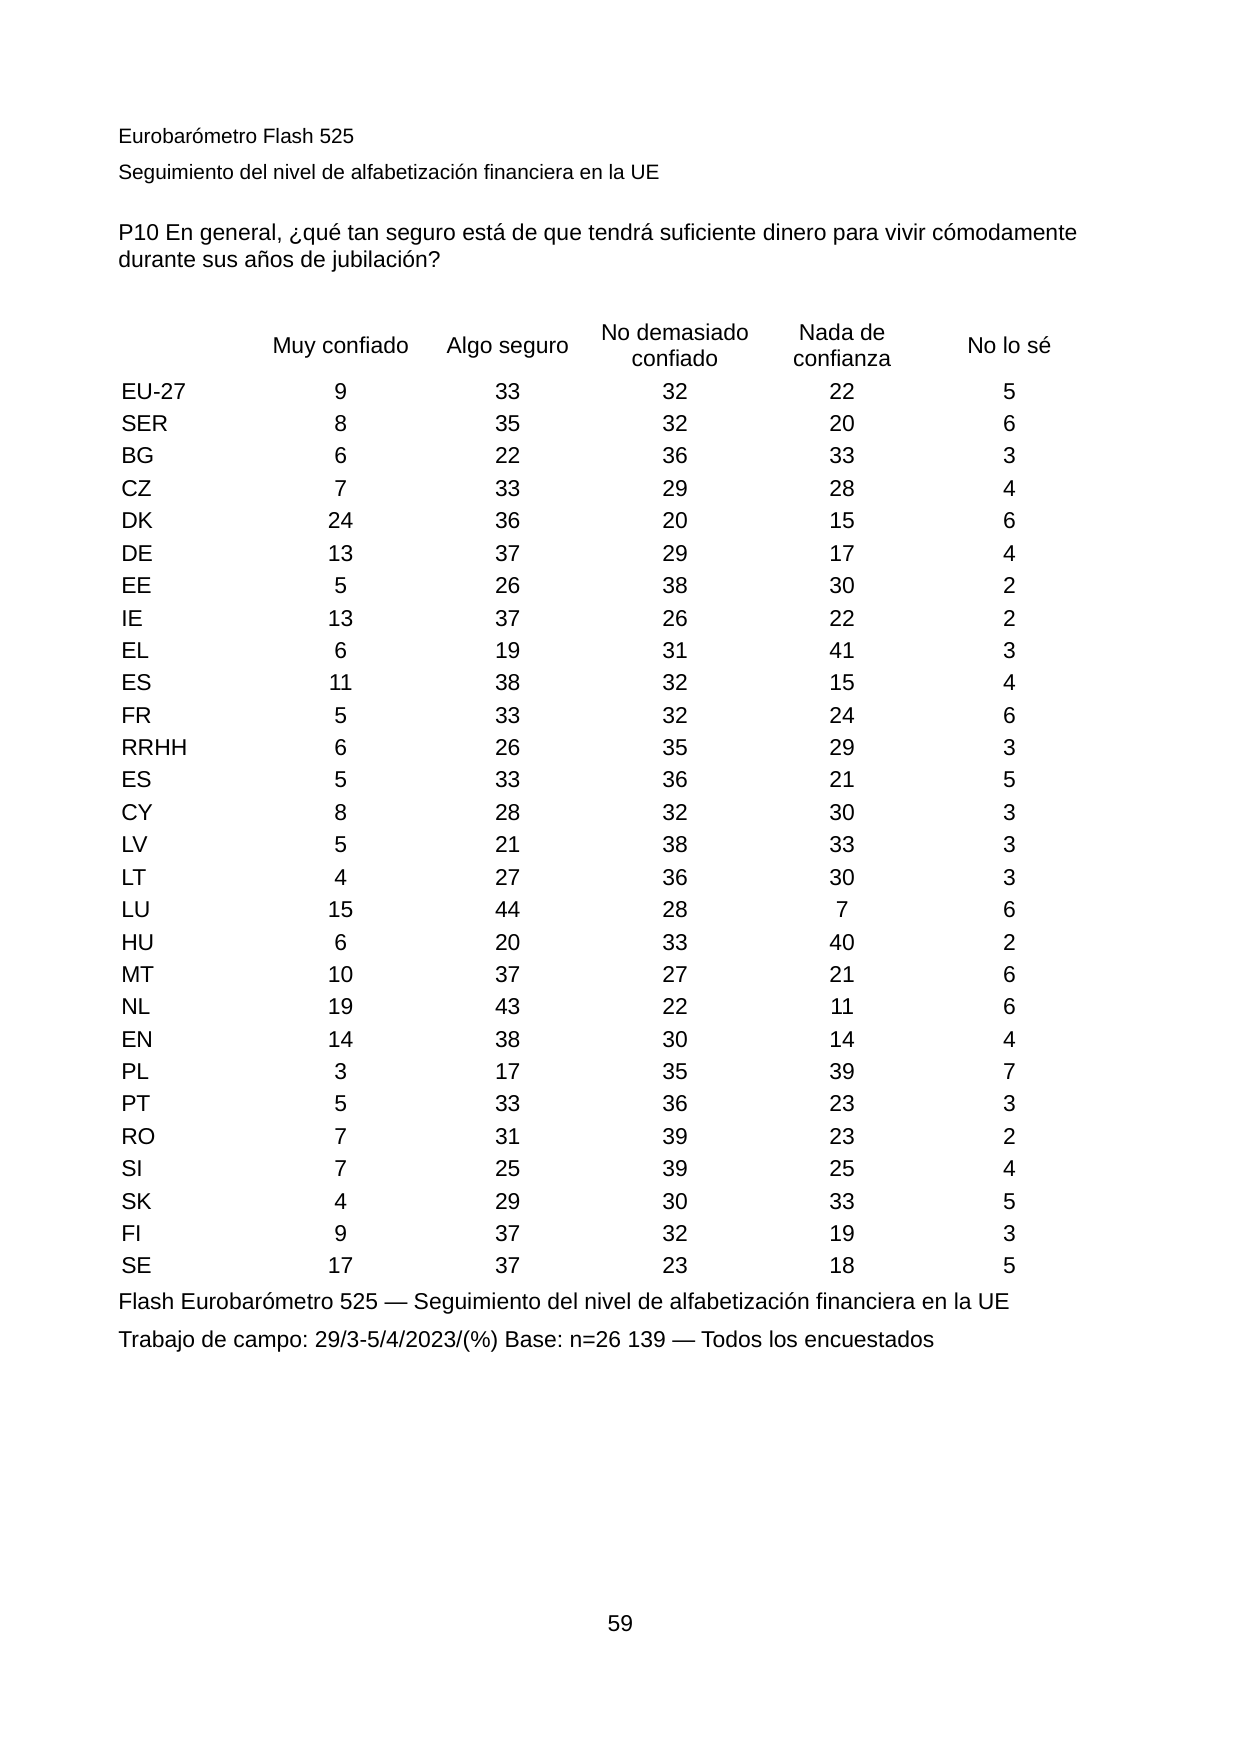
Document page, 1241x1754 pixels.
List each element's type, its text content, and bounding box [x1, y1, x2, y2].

table_cell 3 [926, 828, 1093, 861]
table_cell 26 [424, 731, 591, 763]
table_cell NL [118, 990, 257, 1023]
table_cell 30 [758, 861, 926, 893]
table_cell 22 [758, 375, 926, 407]
table_cell 3 [926, 1088, 1093, 1120]
table_cell BG [118, 440, 257, 472]
table_cell 3 [926, 634, 1093, 666]
table_cell 25 [758, 1152, 926, 1184]
table_cell 21 [758, 764, 926, 796]
table_cell 36 [591, 861, 758, 893]
table_cell 20 [424, 925, 591, 958]
table_cell 17 [257, 1249, 424, 1282]
table_cell 30 [758, 569, 926, 601]
table_cell 5 [257, 569, 424, 601]
table_cell 22 [758, 601, 926, 634]
text Flash Eurobarómetro 525 — Seguimiento del nivel de alfabetización financiera en la UE [118, 1288, 1122, 1314]
table_cell 7 [257, 472, 424, 504]
table_cell 2 [926, 601, 1093, 634]
table_cell 5 [257, 699, 424, 731]
table_cell 3 [926, 796, 1093, 828]
table_cell 15 [257, 893, 424, 925]
table_cell 41 [758, 634, 926, 666]
table_cell 4 [926, 472, 1093, 504]
table_cell 39 [591, 1152, 758, 1184]
table_cell 39 [591, 1120, 758, 1152]
table_cell 20 [591, 504, 758, 537]
table_cell 23 [758, 1120, 926, 1152]
table_cell 29 [591, 472, 758, 504]
table_cell 6 [257, 731, 424, 763]
table_cell 17 [424, 1055, 591, 1087]
table_cell 33 [758, 1185, 926, 1217]
table_header Nada de confianza [758, 316, 926, 375]
table_cell 14 [257, 1023, 424, 1055]
table_cell 33 [424, 699, 591, 731]
table_cell 3 [926, 440, 1093, 472]
table_cell 5 [257, 764, 424, 796]
table_cell 4 [926, 1152, 1093, 1184]
table_cell 37 [424, 958, 591, 990]
table_cell IE [118, 601, 257, 634]
table_cell 6 [257, 925, 424, 958]
table_cell 18 [758, 1249, 926, 1282]
table_cell EE [118, 569, 257, 601]
table_cell 5 [926, 1249, 1093, 1282]
table_cell 9 [257, 375, 424, 407]
text P10 En general, ¿qué tan seguro está de que tendrá suficiente dinero para vivir cómodamente durante sus años de jubilación? [118, 219, 1122, 272]
table_cell 44 [424, 893, 591, 925]
table_cell 39 [758, 1055, 926, 1087]
table_cell SI [118, 1152, 257, 1184]
table_cell 31 [591, 634, 758, 666]
table_cell 33 [424, 1088, 591, 1120]
table_cell 31 [424, 1120, 591, 1152]
table_cell 40 [758, 925, 926, 958]
table_header Muy confiado [257, 316, 424, 375]
table_header No lo sé [926, 316, 1093, 375]
table_cell 33 [424, 764, 591, 796]
table_cell 38 [424, 666, 591, 699]
table_cell ES [118, 666, 257, 699]
table_cell 38 [591, 828, 758, 861]
table_cell 38 [591, 569, 758, 601]
table_cell 32 [591, 699, 758, 731]
table_cell 6 [926, 893, 1093, 925]
table_cell 4 [926, 537, 1093, 569]
table_cell 5 [926, 764, 1093, 796]
table_cell 30 [758, 796, 926, 828]
table_cell 29 [758, 731, 926, 763]
table_cell 11 [257, 666, 424, 699]
table_cell 36 [424, 504, 591, 537]
table_cell RRHH [118, 731, 257, 763]
table_cell 6 [257, 634, 424, 666]
table_cell 4 [257, 861, 424, 893]
table_cell 32 [591, 666, 758, 699]
table_cell DK [118, 504, 257, 537]
table_header Algo seguro [424, 316, 591, 375]
table_cell 21 [424, 828, 591, 861]
table_cell 5 [926, 375, 1093, 407]
table_cell 37 [424, 1249, 591, 1282]
table_cell 36 [591, 764, 758, 796]
table_cell EN [118, 1023, 257, 1055]
table_cell 27 [424, 861, 591, 893]
table_cell 23 [758, 1088, 926, 1120]
table_cell RO [118, 1120, 257, 1152]
table_cell 7 [926, 1055, 1093, 1087]
table_cell 5 [257, 828, 424, 861]
table_cell 25 [424, 1152, 591, 1184]
table_cell 35 [591, 731, 758, 763]
table_cell 22 [424, 440, 591, 472]
table_cell 37 [424, 537, 591, 569]
table_cell 14 [758, 1023, 926, 1055]
text Trabajo de campo: 29/3-5/4/2023/(%) Base: n=26 139 — Todos los encuestados [118, 1326, 1122, 1352]
table_cell 26 [591, 601, 758, 634]
table_cell 24 [257, 504, 424, 537]
table_cell 6 [257, 440, 424, 472]
table_cell PT [118, 1088, 257, 1120]
table_cell 5 [926, 1185, 1093, 1217]
table_cell 29 [424, 1185, 591, 1217]
table_cell 4 [926, 1023, 1093, 1055]
table_cell 27 [591, 958, 758, 990]
table_cell MT [118, 958, 257, 990]
table_cell 6 [926, 699, 1093, 731]
table_cell 33 [424, 472, 591, 504]
table_cell SER [118, 407, 257, 439]
table_cell 33 [424, 375, 591, 407]
table_cell 21 [758, 958, 926, 990]
table_cell 15 [758, 666, 926, 699]
table_cell DE [118, 537, 257, 569]
table_header [118, 316, 257, 375]
table_cell 32 [591, 407, 758, 439]
table_cell 8 [257, 407, 424, 439]
table_cell 32 [591, 1217, 758, 1249]
table_cell 3 [926, 1217, 1093, 1249]
table_cell 3 [257, 1055, 424, 1087]
table_cell 13 [257, 537, 424, 569]
table_cell 37 [424, 1217, 591, 1249]
table_cell 20 [758, 407, 926, 439]
table_cell 33 [591, 925, 758, 958]
table_cell 29 [591, 537, 758, 569]
table_cell 35 [591, 1055, 758, 1087]
table_cell 15 [758, 504, 926, 537]
table_cell CY [118, 796, 257, 828]
table_cell 19 [257, 990, 424, 1023]
table_cell 35 [424, 407, 591, 439]
table_cell 22 [591, 990, 758, 1023]
table_cell 32 [591, 796, 758, 828]
table_cell 19 [758, 1217, 926, 1249]
table_cell 10 [257, 958, 424, 990]
table_cell 8 [257, 796, 424, 828]
table_cell 6 [926, 407, 1093, 439]
table_cell SE [118, 1249, 257, 1282]
table_cell CZ [118, 472, 257, 504]
table_cell 9 [257, 1217, 424, 1249]
table_cell 30 [591, 1023, 758, 1055]
table_cell 2 [926, 569, 1093, 601]
table_cell FI [118, 1217, 257, 1249]
table_cell 19 [424, 634, 591, 666]
table_cell 30 [591, 1185, 758, 1217]
table_cell 28 [758, 472, 926, 504]
table_cell 6 [926, 958, 1093, 990]
table_cell EU-27 [118, 375, 257, 407]
table_cell 6 [926, 504, 1093, 537]
table_cell 36 [591, 440, 758, 472]
table_cell 43 [424, 990, 591, 1023]
table_cell 23 [591, 1249, 758, 1282]
table_cell 37 [424, 601, 591, 634]
table_cell 28 [424, 796, 591, 828]
table_cell 3 [926, 861, 1093, 893]
table_cell LU [118, 893, 257, 925]
table_cell FR [118, 699, 257, 731]
table_header No demasiado confiado [591, 316, 758, 375]
table_cell 6 [926, 990, 1093, 1023]
table_cell 24 [758, 699, 926, 731]
table_cell 33 [758, 828, 926, 861]
table_cell SK [118, 1185, 257, 1217]
table_cell 17 [758, 537, 926, 569]
table_cell ES [118, 764, 257, 796]
table_cell 4 [257, 1185, 424, 1217]
table_cell 7 [758, 893, 926, 925]
table_cell 7 [257, 1152, 424, 1184]
table_cell 2 [926, 1120, 1093, 1152]
table_cell 38 [424, 1023, 591, 1055]
table_cell 32 [591, 375, 758, 407]
table_cell LV [118, 828, 257, 861]
table_cell 13 [257, 601, 424, 634]
table_cell HU [118, 925, 257, 958]
table_cell 7 [257, 1120, 424, 1152]
table_cell 2 [926, 925, 1093, 958]
table_cell 3 [926, 731, 1093, 763]
table_cell LT [118, 861, 257, 893]
table_cell 5 [257, 1088, 424, 1120]
table_cell 33 [758, 440, 926, 472]
table_cell 26 [424, 569, 591, 601]
table_cell 4 [926, 666, 1093, 699]
table_cell EL [118, 634, 257, 666]
table_cell 11 [758, 990, 926, 1023]
table_cell 28 [591, 893, 758, 925]
table_cell 36 [591, 1088, 758, 1120]
table_cell PL [118, 1055, 257, 1087]
